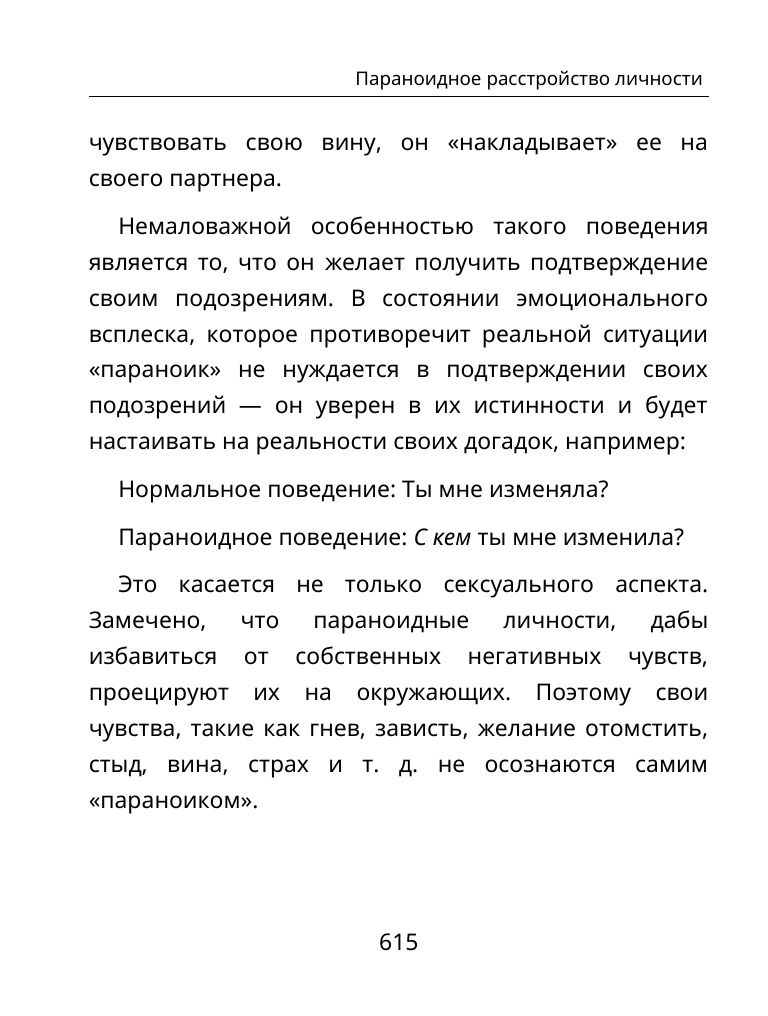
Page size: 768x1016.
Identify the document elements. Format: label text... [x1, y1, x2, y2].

text Параноидное поведение: С кем ты мне изменила? [88, 521, 709, 552]
text чувствовать свою вину, он «накладывает» ее на своего партнера. [88, 126, 709, 193]
text Немаловажной особенностью такого поведения является то, что он желает получить подтверждение своим подозрениям. В состоянии эмоционального всплеска, которое противоречит реальной ситуации «параноик» не нуждается в подтверждении своих подозрений — он уверен в их истинности и будет настаивать на реальности своих догадок, например: [88, 210, 709, 457]
text Нормальное поведение: Ты мне изменяла? [88, 473, 709, 504]
text Это касается не только сексуального аспекта. Замечено, что параноидные личности, дабы избавиться от собственных негативных чувств, проецируют их на окружающих. Поэтому свои чувства, такие как гнев, зависть, желание отомстить, стыд, вина, страх и т. д. не осознаются самим «параноиком». [88, 568, 709, 815]
